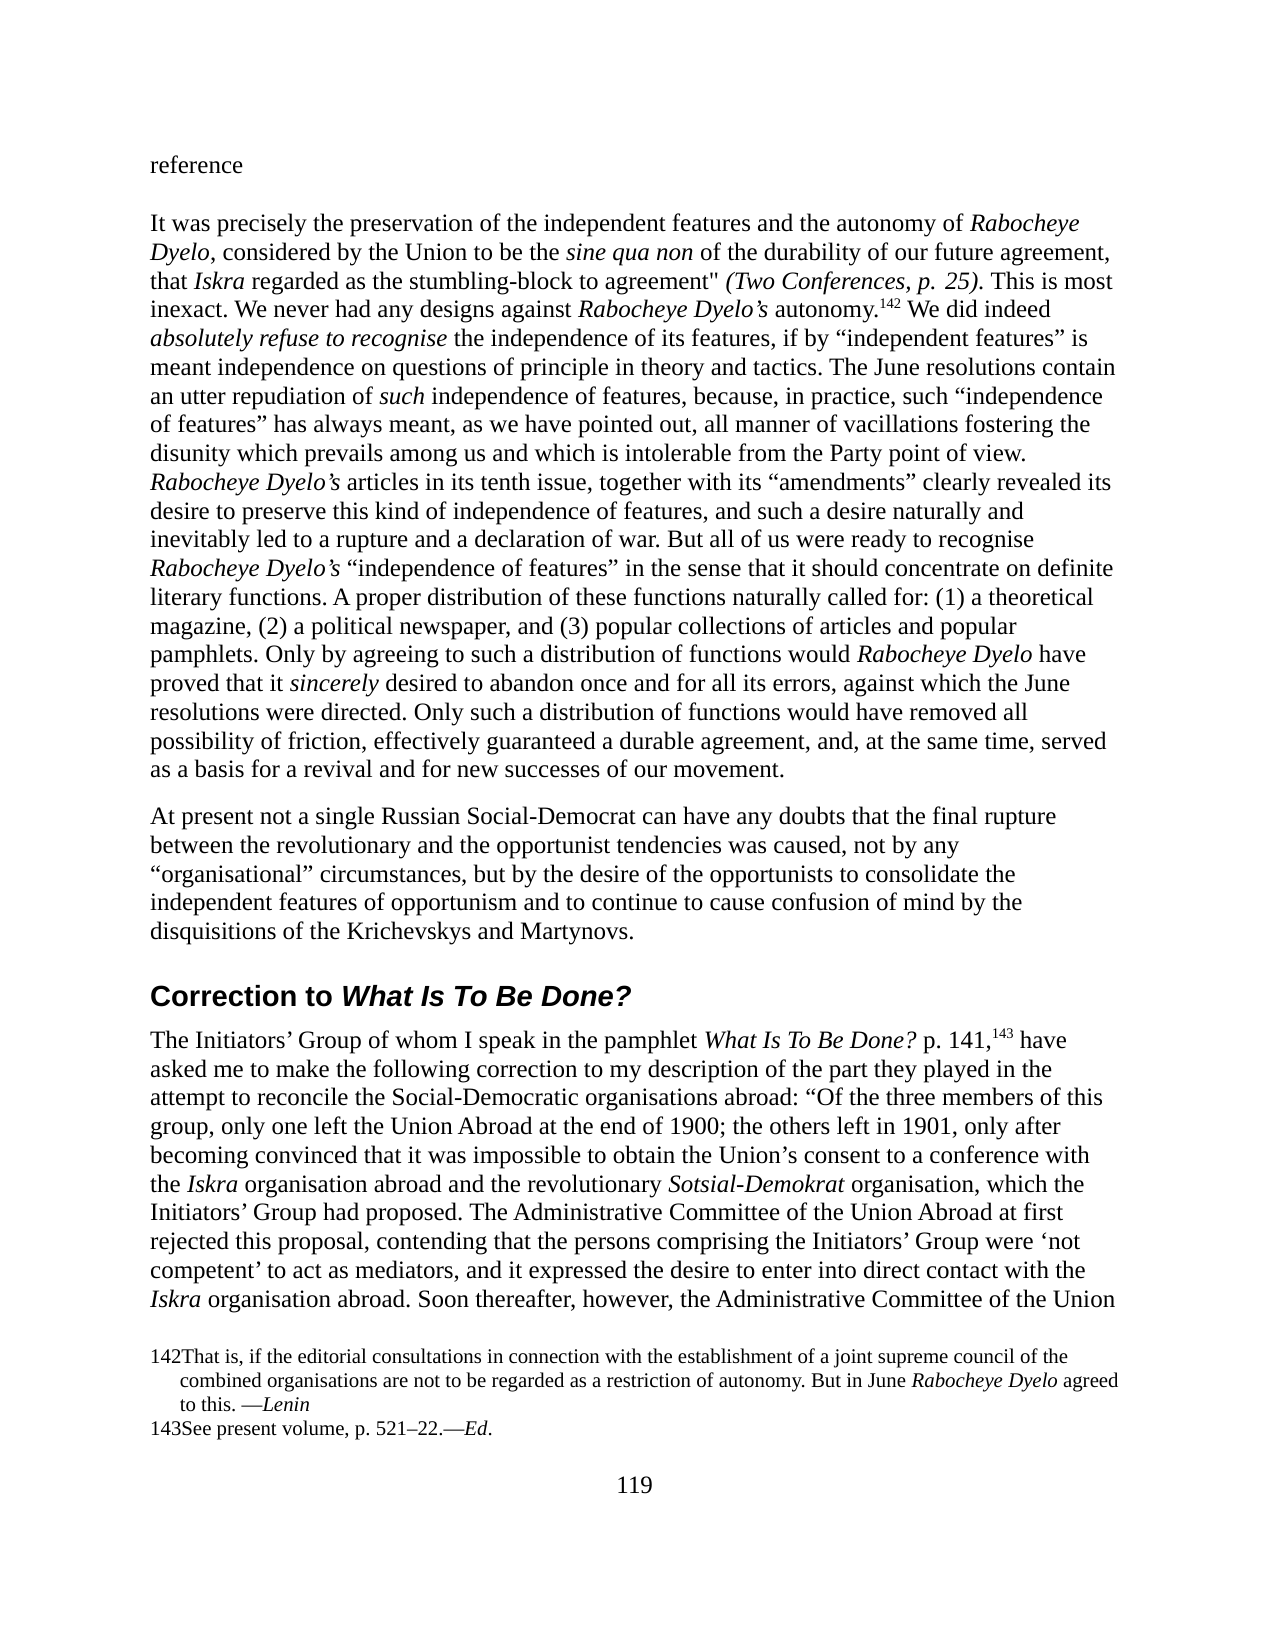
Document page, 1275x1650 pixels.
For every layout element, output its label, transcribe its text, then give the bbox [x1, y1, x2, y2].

subtitle Correction to What Is To Be Done? [150, 979, 1125, 1012]
text That is, if the editorial consultations in connection with the establishment of a joint supreme council of the combined organisations are not to be regarded as a restriction of autonomy. But in June Rabocheye Dyelo agreed to this. —Lenin [150, 1344, 1125, 1416]
text The Initiators’ Group of whom I speak in the pamphlet What Is To Be Done? p. 141, have asked me to make the following correction to my description of the part they played in the attempt to reconcile the Social-Democratic organisations abroad: “Of the three members of this group, only one left the Union Abroad at the end of 1900; the others left in 1901, only after becoming convinced that it was impossible to obtain the Union’s consent to a conference with the Iskra organisation abroad and the revolutionary Sotsial-Demokrat organisation, which the Initiators’ Group had proposed. The Administrative Committee of the Union Abroad at first rejected this proposal, contending that the persons comprising the Initiators’ Group were ‘not competent’ to act as mediators, and it expressed the desire to enter into direct contact with the Iskra organisation abroad. Soon thereafter, however, the Administrative Committee of the Union [150, 1025, 1125, 1312]
text See present volume, p. 521–22.—Ed. [150, 1416, 1125, 1440]
text At present not a single Russian Social-Democrat can have any doubts that the final rupture between the revolutionary and the opportunist tendencies was caused, not by any “organisational” circumstances, but by the desire of the opportunists to consolidate the independent features of opportunism and to continue to cause confusion of mind by the disquisitions of the Krichevskys and Martynovs. [150, 801, 1125, 945]
text It was precisely the preservation of the independent features and the autonomy of Rabocheye Dyelo, considered by the Union to be the sine qua non of the durability of our future agreement, that Iskra regarded as the stumbling-block to agreement" (Two Conferences, p. 25). This is most inexact. We never had any designs against Rabocheye Dyelo’s autonomy. We did indeed absolutely refuse to recognise the independence of its features, if by “independent features” is meant independence on questions of principle in theory and tactics. The June resolutions contain an utter repudiation of such independence of features, because, in practice, such “independence of features” has always meant, as we have pointed out, all manner of vacillations fostering the disunity which prevails among us and which is intolerable from the Party point of view. Rabocheye Dyelo’s articles in its tenth issue, together with its “amendments” clearly revealed its desire to preserve this kind of independence of features, and such a desire naturally and inevitably led to a rupture and a declaration of war. But all of us were ready to recognise Rabocheye Dyelo’s “independence of features” in the sense that it should concentrate on definite literary functions. A proper distribution of these functions naturally called for: (1) a theoretical magazine, (2) a political newspaper, and (3) popular collections of articles and popular pamphlets. Only by agreeing to such a distribution of functions would Rabocheye Dyelo have proved that it sincerely desired to abandon once and for all its errors, against which the June resolutions were directed. Only such a distribution of functions would have removed all possibility of friction, effectively guaranteed a durable agreement, and, at the same time, served as a basis for a revival and for new successes of our movement. [150, 208, 1125, 783]
